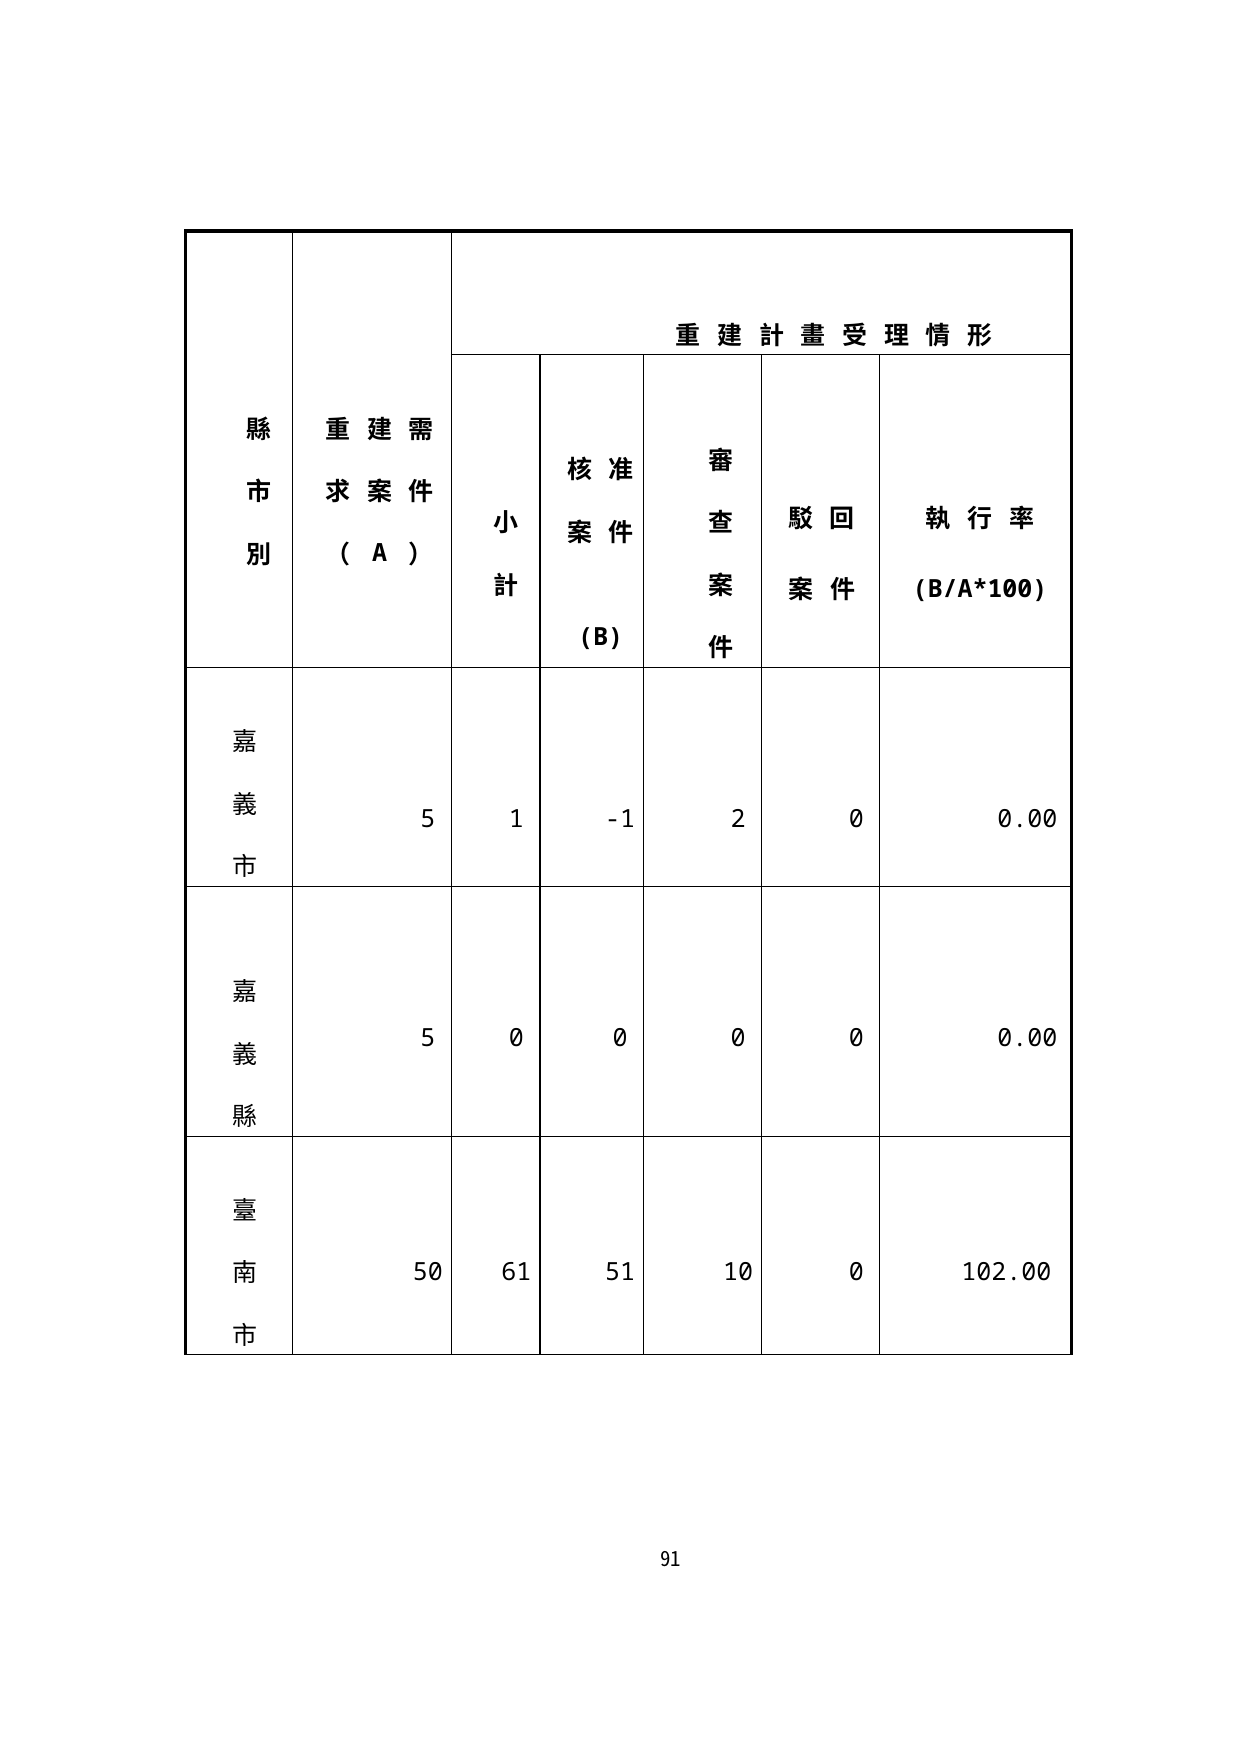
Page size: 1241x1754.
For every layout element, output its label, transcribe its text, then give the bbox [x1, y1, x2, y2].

table_cell 小計 [452, 355, 539, 667]
table_cell 5 [293, 887, 451, 1136]
table_cell 5 [293, 668, 451, 886]
table_cell 駁回 案件 [762, 355, 879, 667]
table_cell 2 [644, 668, 761, 886]
table_cell 51 [541, 1137, 643, 1354]
table_cell 61 [452, 1137, 539, 1354]
table_cell 0 [762, 1137, 879, 1354]
table_cell 0 [762, 668, 879, 886]
table_header 重建需求案件（A） [293, 233, 451, 667]
table_cell 0.00 [880, 668, 1070, 886]
table_header 縣市別 [187, 233, 292, 667]
table_cell 核准案件 (B) [541, 355, 643, 667]
table_cell 嘉義縣 [187, 887, 292, 1136]
table_cell 0 [644, 887, 761, 1136]
table_cell 執行率 (B/A*100) [880, 355, 1070, 667]
table_cell 嘉義市 [187, 668, 292, 886]
table_cell 0 [762, 887, 879, 1136]
table_cell 10 [644, 1137, 761, 1354]
table_cell 102.00 [880, 1137, 1070, 1354]
table_cell 50 [293, 1137, 451, 1354]
table_cell 1 [452, 668, 539, 886]
table_cell 0 [541, 887, 643, 1136]
table_cell -1 [541, 668, 643, 886]
table_cell 臺南市 [187, 1137, 292, 1354]
table_cell 審查 案件 [644, 355, 761, 667]
table_header 重建計畫受理情形 [452, 233, 1070, 354]
table_cell 0.00 [880, 887, 1070, 1136]
table_cell 0 [452, 887, 539, 1136]
